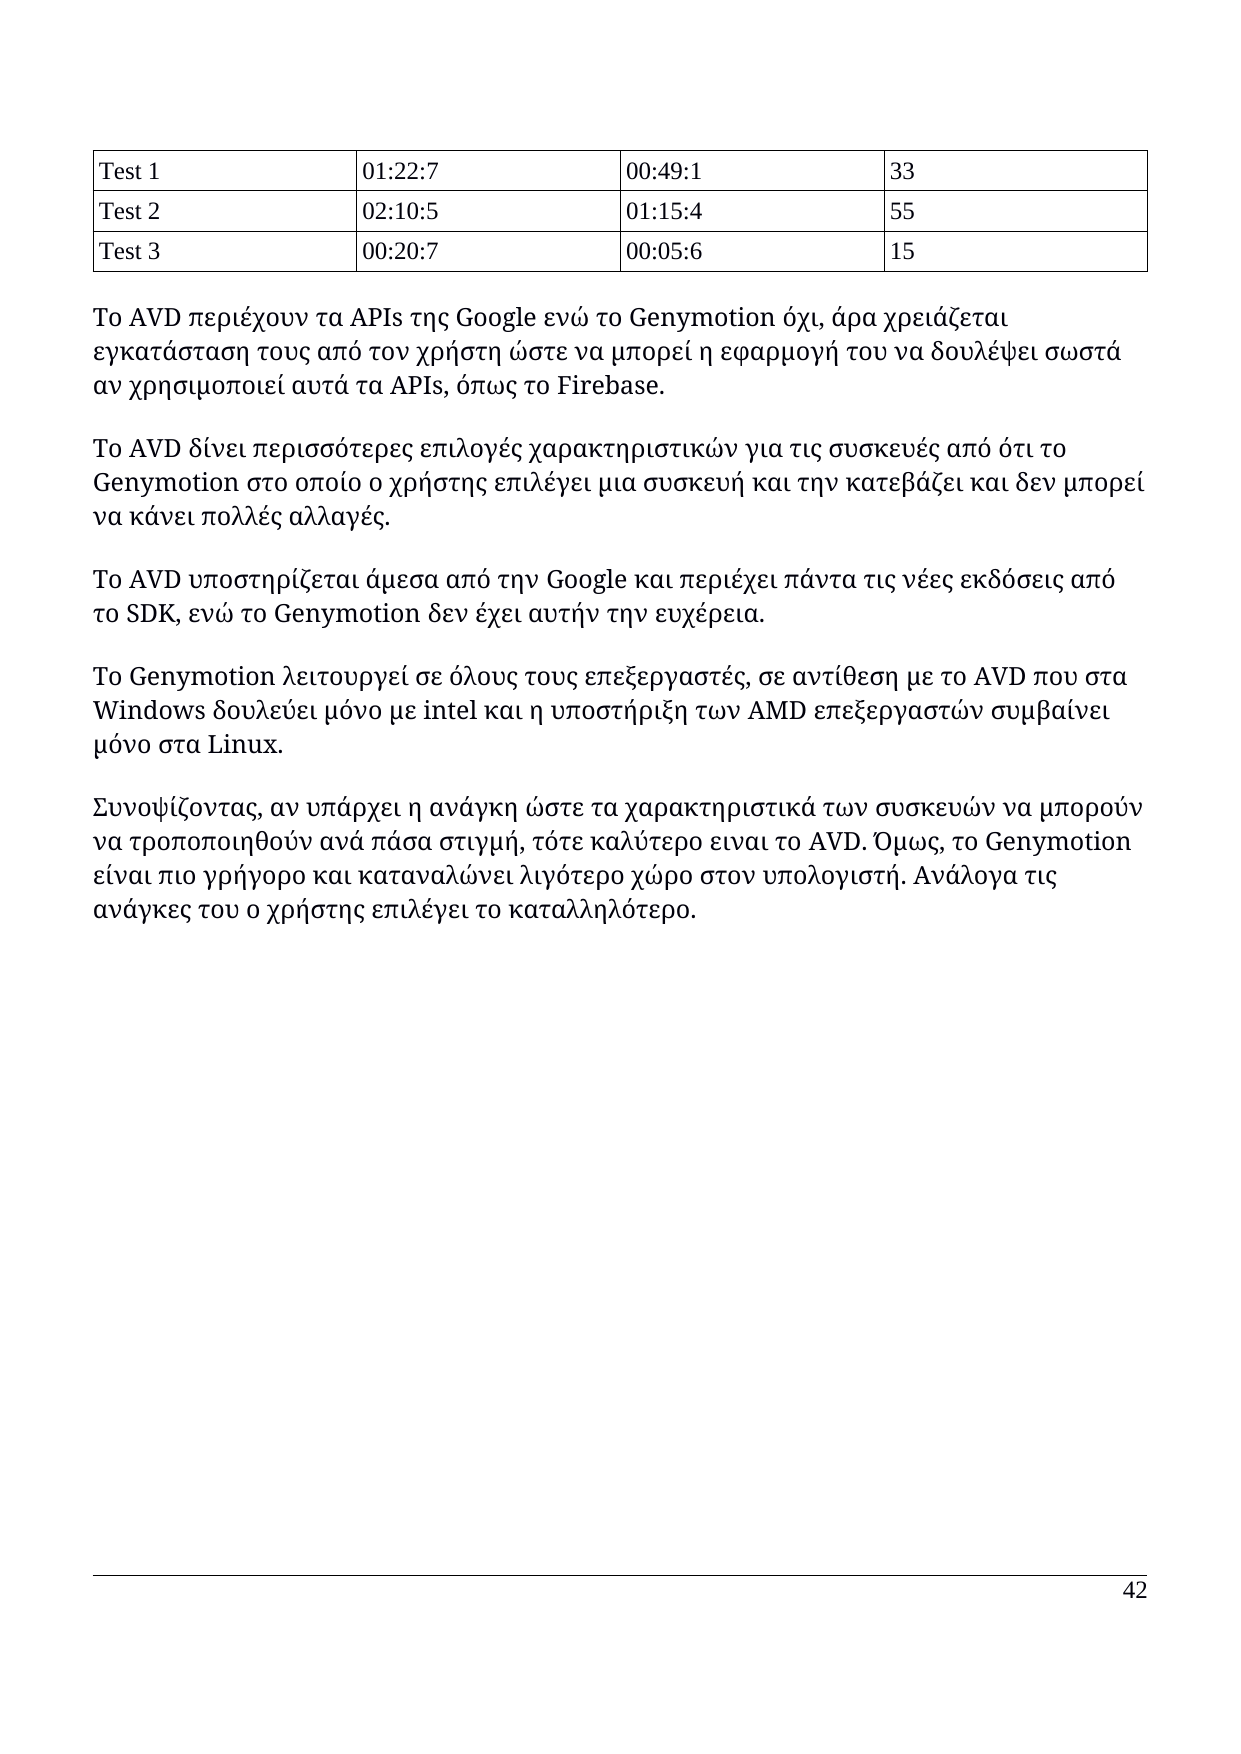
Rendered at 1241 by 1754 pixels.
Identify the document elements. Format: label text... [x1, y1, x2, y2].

table_cell 00:20:7 [357, 232, 620, 271]
table_cell 00:49:1 [621, 151, 884, 190]
table_cell 00:05:6 [621, 232, 884, 271]
text Το AVD υποστηρίζεται άμεσα από την Google και περιέχει πάντα τις νέες εκδόσεις από το SDK, ενώ το Genymotion δεν έχει αυτήν την ευχέρεια. [93, 562, 1147, 630]
text Συνοψίζοντας, αν υπάρχει η ανάγκη ώστε τα χαρακτηριστικά των συσκευών να μπορούν να τροποποιηθούν ανά πάσα στιγμή, τότε καλύτερο ειναι το AVD. Όμως, το Genymotion είναι πιο γρήγορο και καταναλώνει λιγότερο χώρο στον υπολογιστή. Ανάλογα τις ανάγκες του ο χρήστης επιλέγει το καταλληλότερο. [93, 789, 1147, 926]
table_cell 15 [885, 232, 1147, 271]
table_cell 33 [885, 151, 1147, 190]
table_cell 01:22:7 [357, 151, 620, 190]
text Το Genymotion λειτουργεί σε όλους τους επεξεργαστές, σε αντίθεση με το AVD που στα Windows δουλεύει μόνο με intel και η υποστήριξη των AMD επεξεργαστών συμβαίνει μόνο στα Linux. [93, 658, 1147, 761]
table_cell Test 3 [94, 232, 356, 271]
table_cell 55 [885, 191, 1147, 231]
table_cell 01:15:4 [621, 191, 884, 231]
table_cell Test 1 [94, 151, 356, 190]
text Το AVD δίνει περισσότερες επιλογές χαρακτηριστικών για τις συσκευές από ότι το Genymotion στο οποίο ο χρήστης επιλέγει μια συσκευή και την κατεβάζει και δεν μπορεί να κάνει πολλές αλλαγές. [93, 431, 1147, 533]
text Το AVD περιέχουν τα APIs της Google ενώ το Genymotion όχι, άρα χρειάζεται εγκατάσταση τους από τον χρήστη ώστε να μπορεί η εφαρμογή του να δουλέψει σωστά αν χρησιμοποιεί αυτά τα APIs, όπως το Firebase. [93, 300, 1147, 402]
table_cell Test 2 [94, 191, 356, 231]
table_cell 02:10:5 [357, 191, 620, 231]
